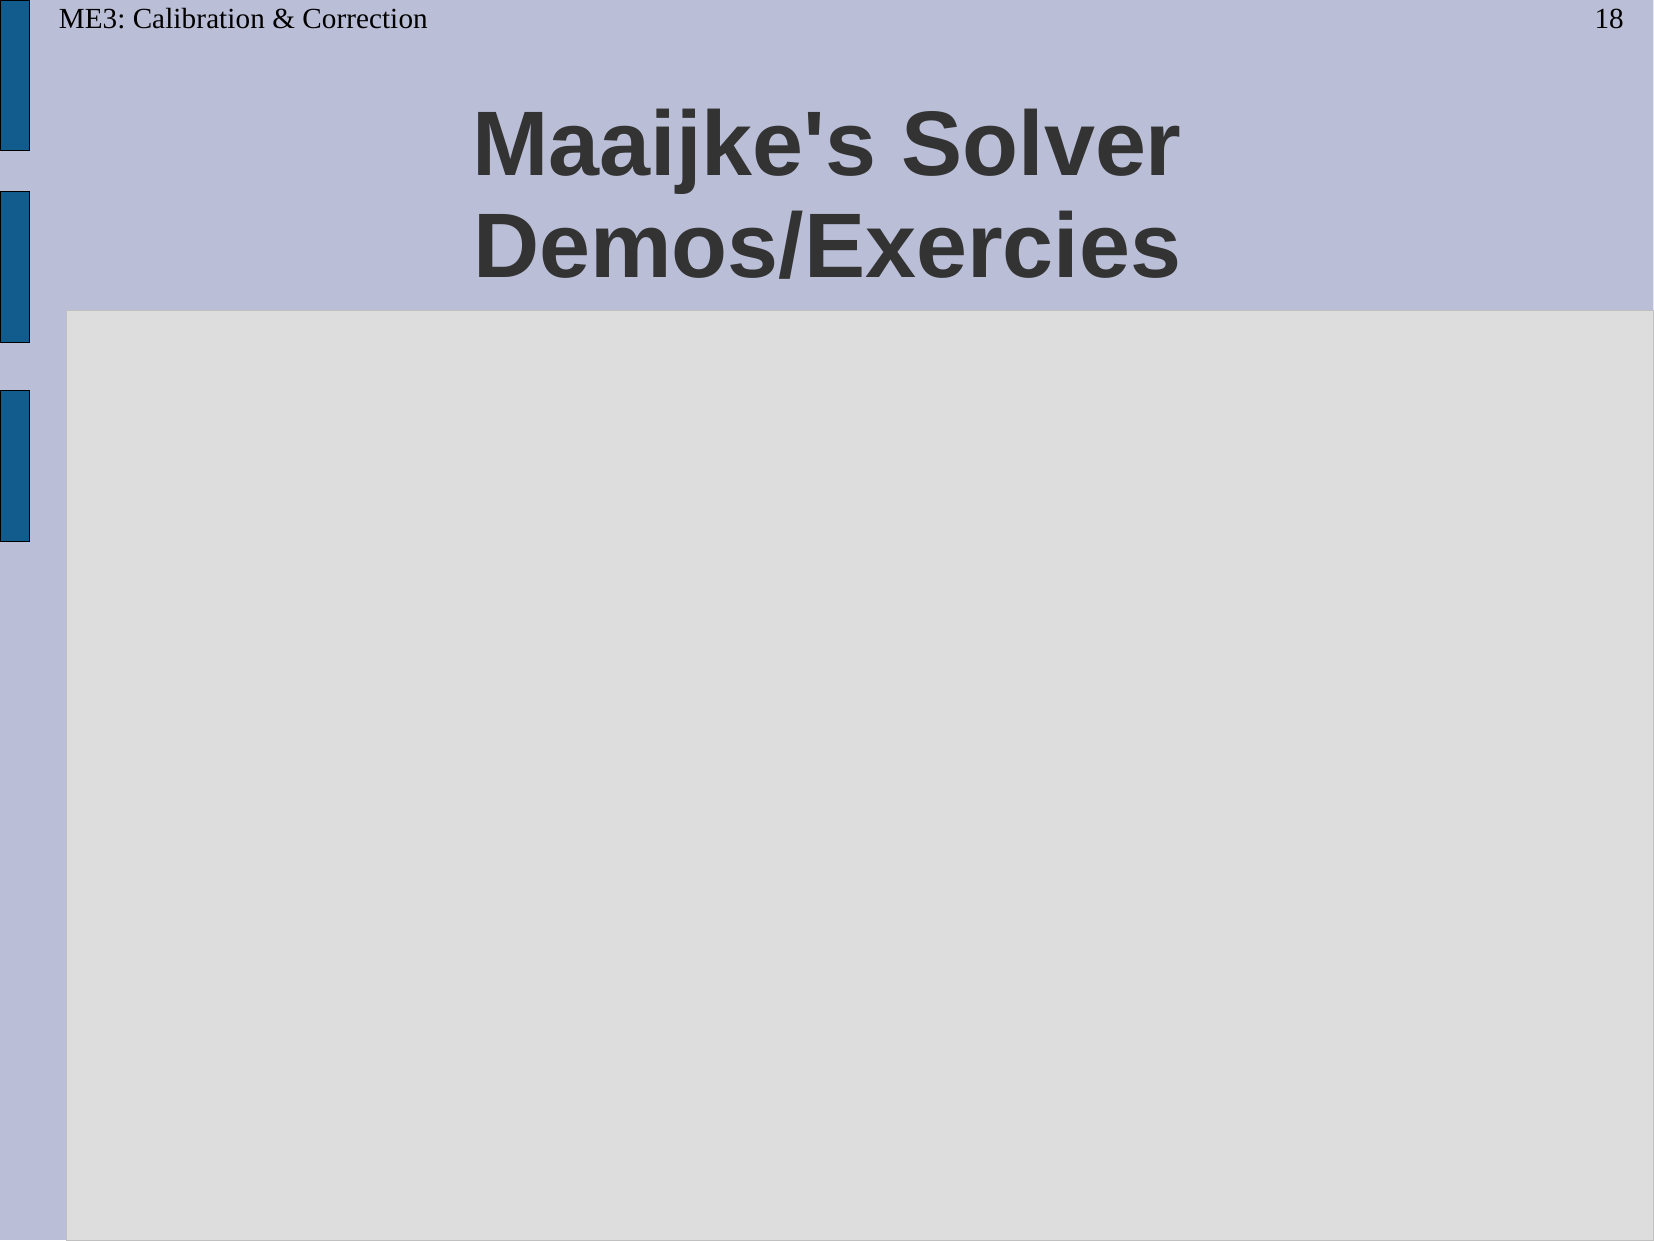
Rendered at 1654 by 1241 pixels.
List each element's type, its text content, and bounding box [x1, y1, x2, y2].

title Maaijke's Solver Demos/Exercies [121, 87, 1534, 302]
